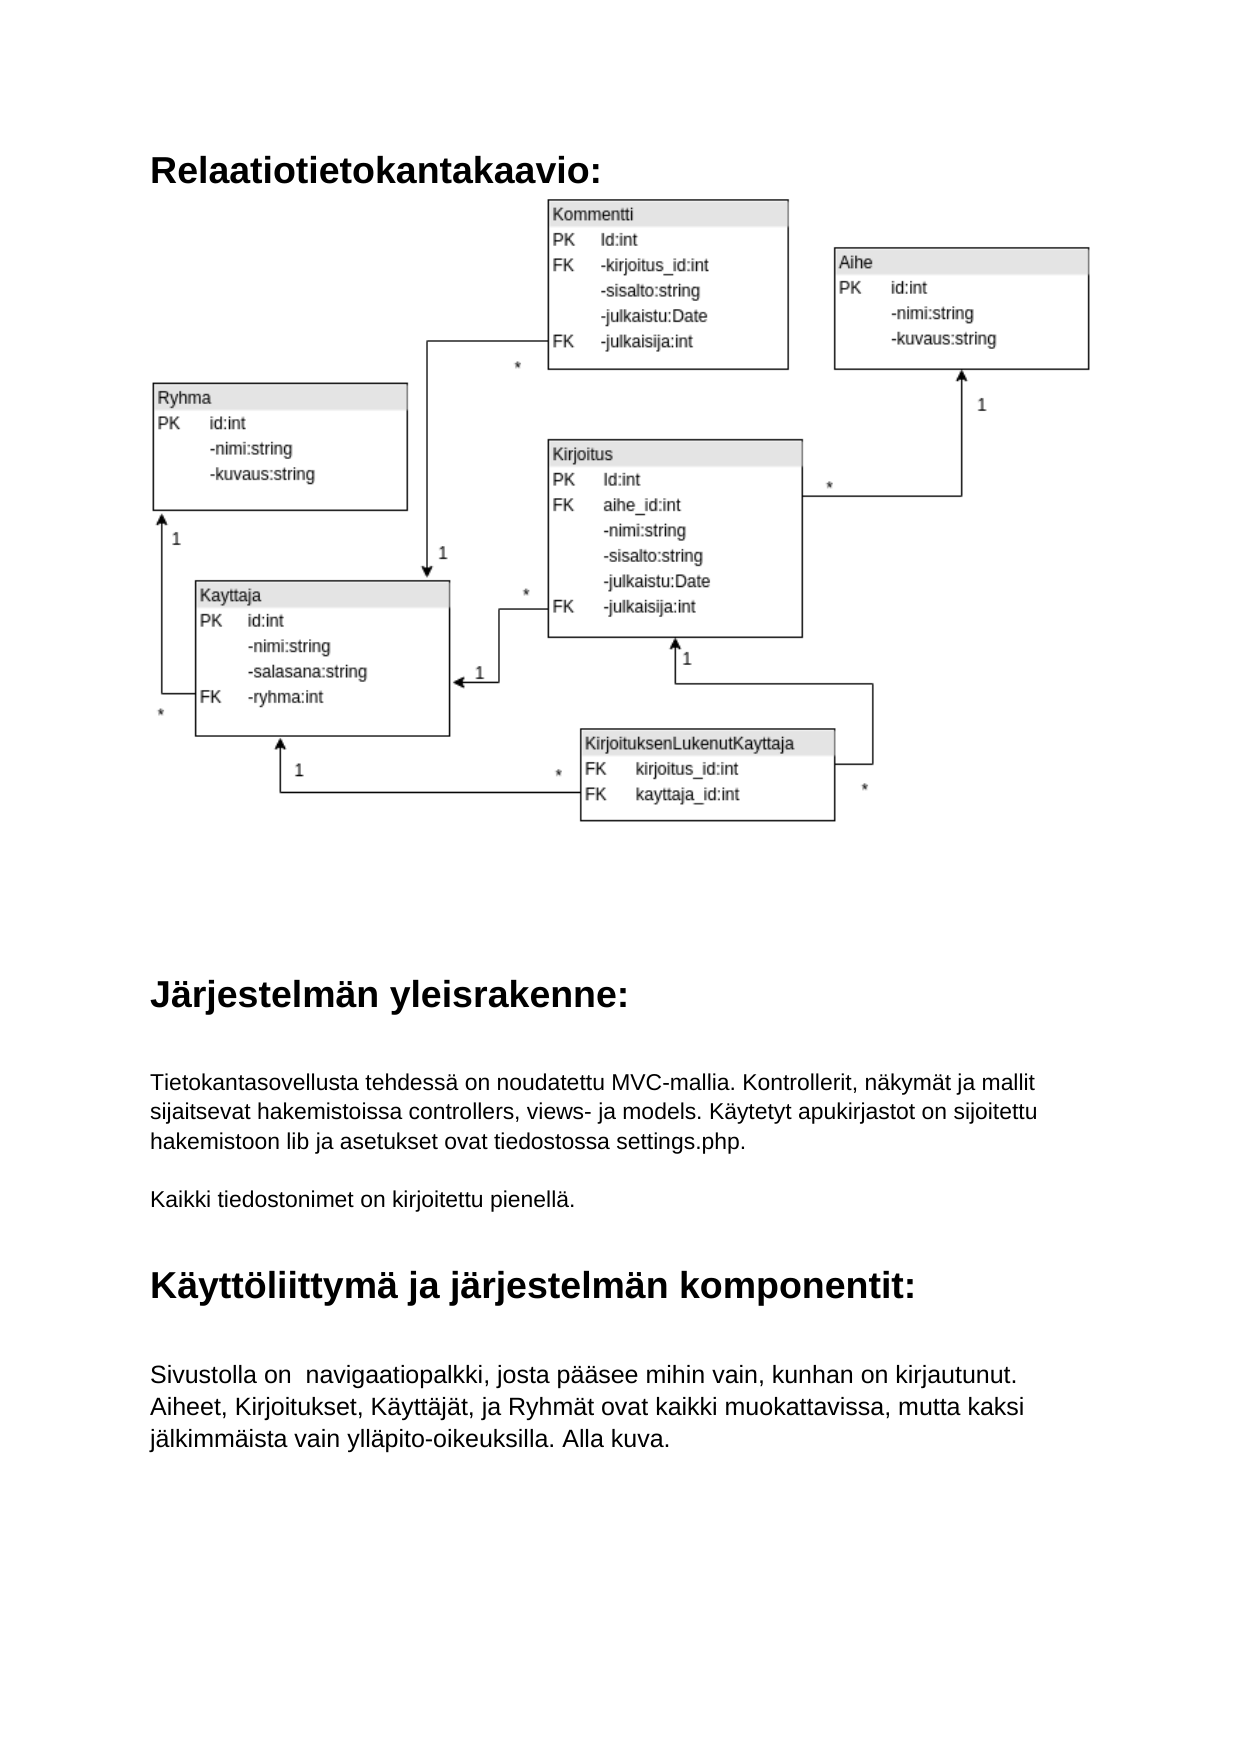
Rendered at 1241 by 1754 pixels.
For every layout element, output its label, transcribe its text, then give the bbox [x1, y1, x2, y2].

text Käyttöliittymä ja järjestelmän komponentit: [150, 1264, 1091, 1306]
text Relaatiotietokantakaavio: [150, 150, 1091, 192]
text Sivustolla on navigaatiopalkki, josta pääsee mihin vain, kunhan on kirjautunut. Aiheet, Kirjoitukset, Käyttäjät, ja Ryhmät ovat kaikki muokattavissa, mutta kaksi jälkimmäista vain ylläpito-oikeuksilla. Alla kuva. [150, 1361, 1091, 1453]
text Tietokantasovellusta tehdessä on noudatettu MVC-mallia. Kontrollerit, näkymät ja mallit sijaitsevat hakemistoissa controllers, views- ja models. Käytetyt apukirjastot on sijoitettu hakemistoon lib ja asetukset ovat tiedostossa settings.php. Kaikki tiedostonimet on kirjoitettu pienellä. [150, 1069, 1091, 1213]
text Järjestelmän yleisrakenne: [150, 973, 1091, 1015]
